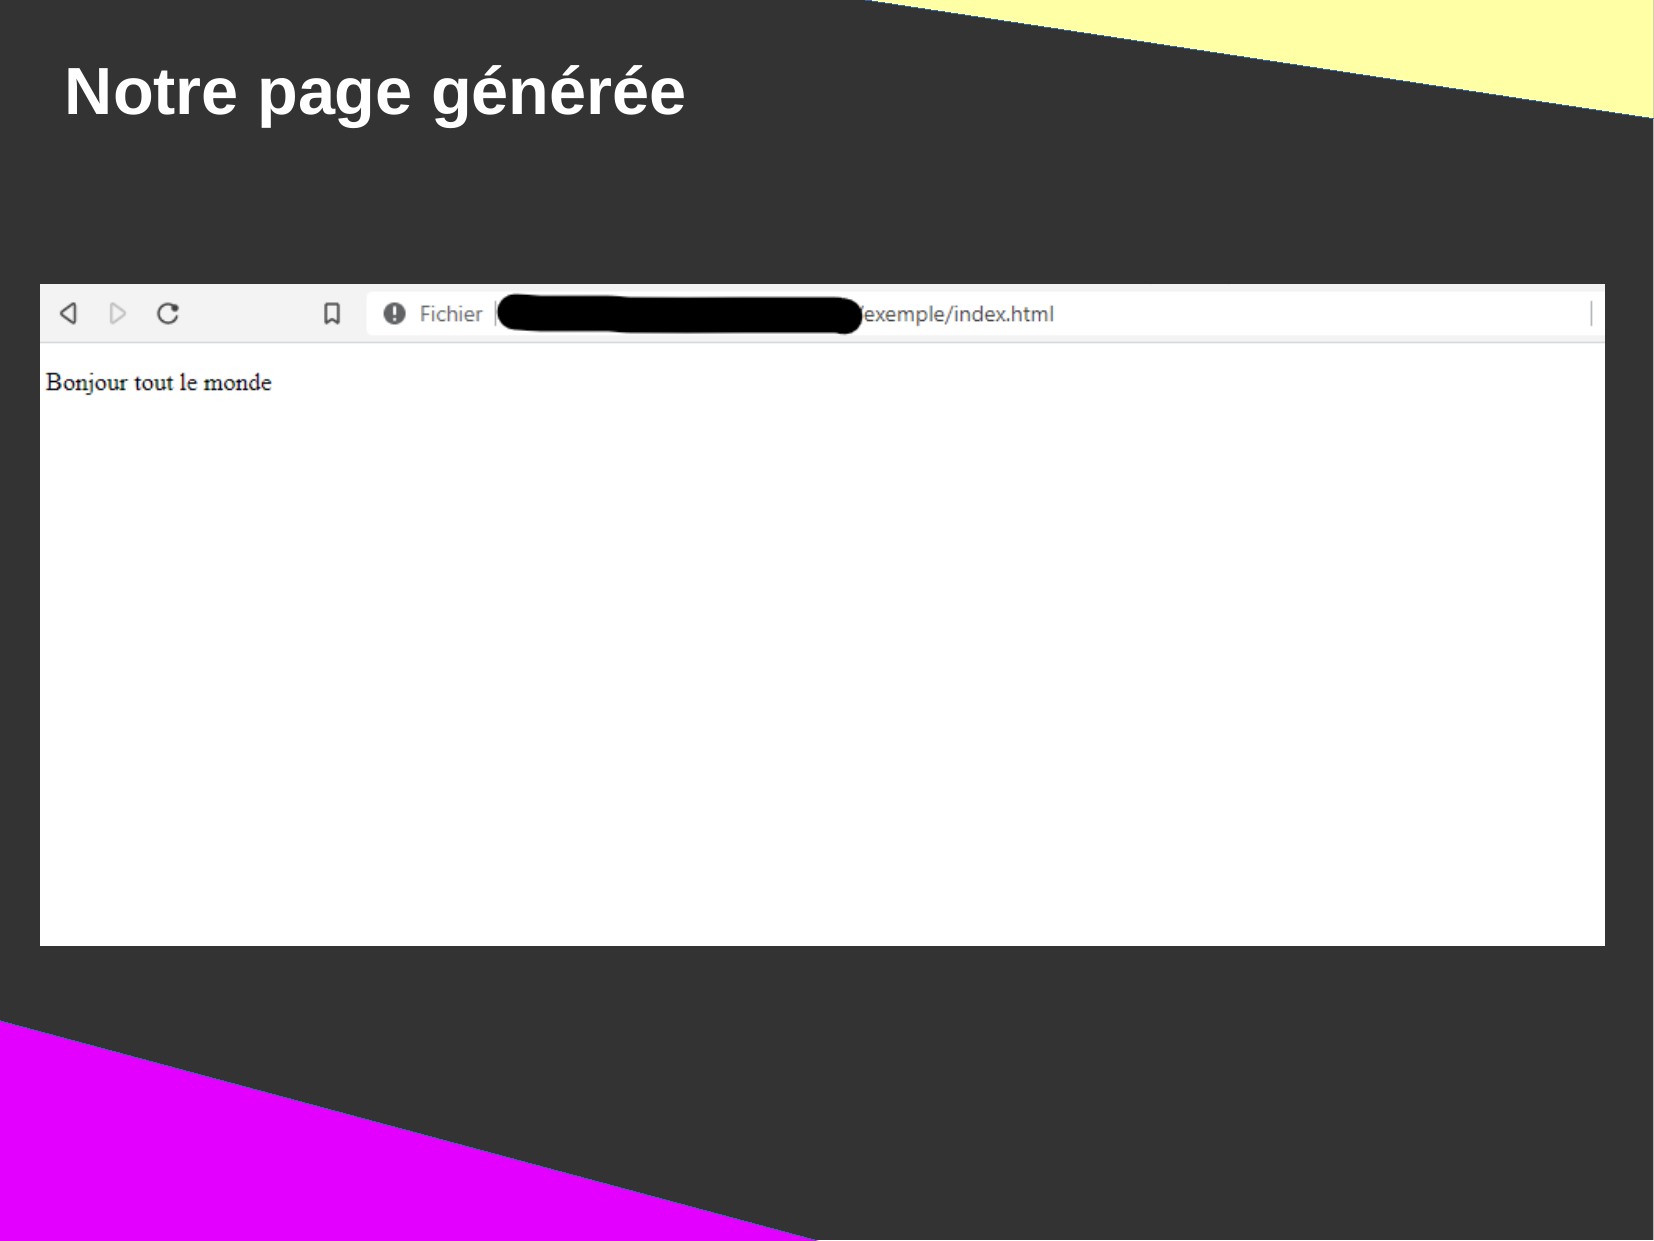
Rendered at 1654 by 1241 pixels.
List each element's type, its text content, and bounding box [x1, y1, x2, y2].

title Notre page générée [64, 54, 1553, 157]
text_box [865, 0, 1654, 119]
text_box [0, 1020, 819, 1241]
picture [40, 284, 1605, 946]
